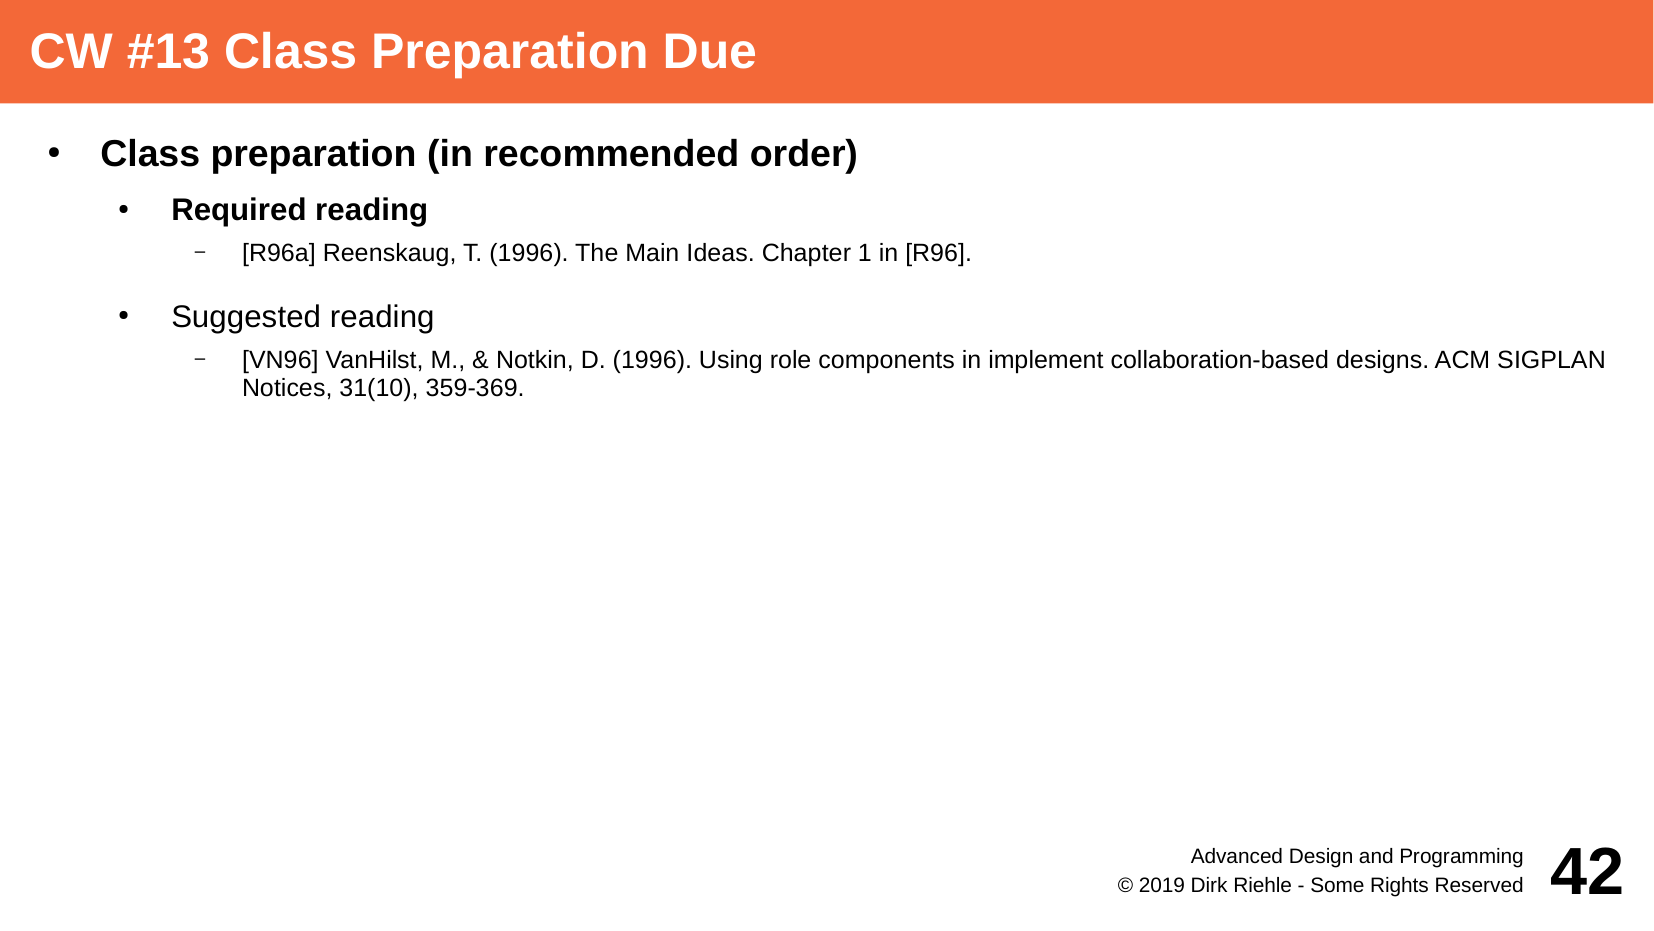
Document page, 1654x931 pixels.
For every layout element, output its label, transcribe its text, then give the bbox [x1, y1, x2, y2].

list Class preparation (in recommended order) Required reading [R96a] Reenskaug, T. (1996). The Main Ideas. Chapter 1 in [R96]. Suggested reading [VN96] VanHilst, M., & Notkin, D. (1996). Using role components in implement collaboration-based designs. ACM SIGPLAN Notices, 31(10), 359-369. [29, 132, 1625, 813]
title CW #13 Class Preparation Due [0, 0, 1654, 104]
